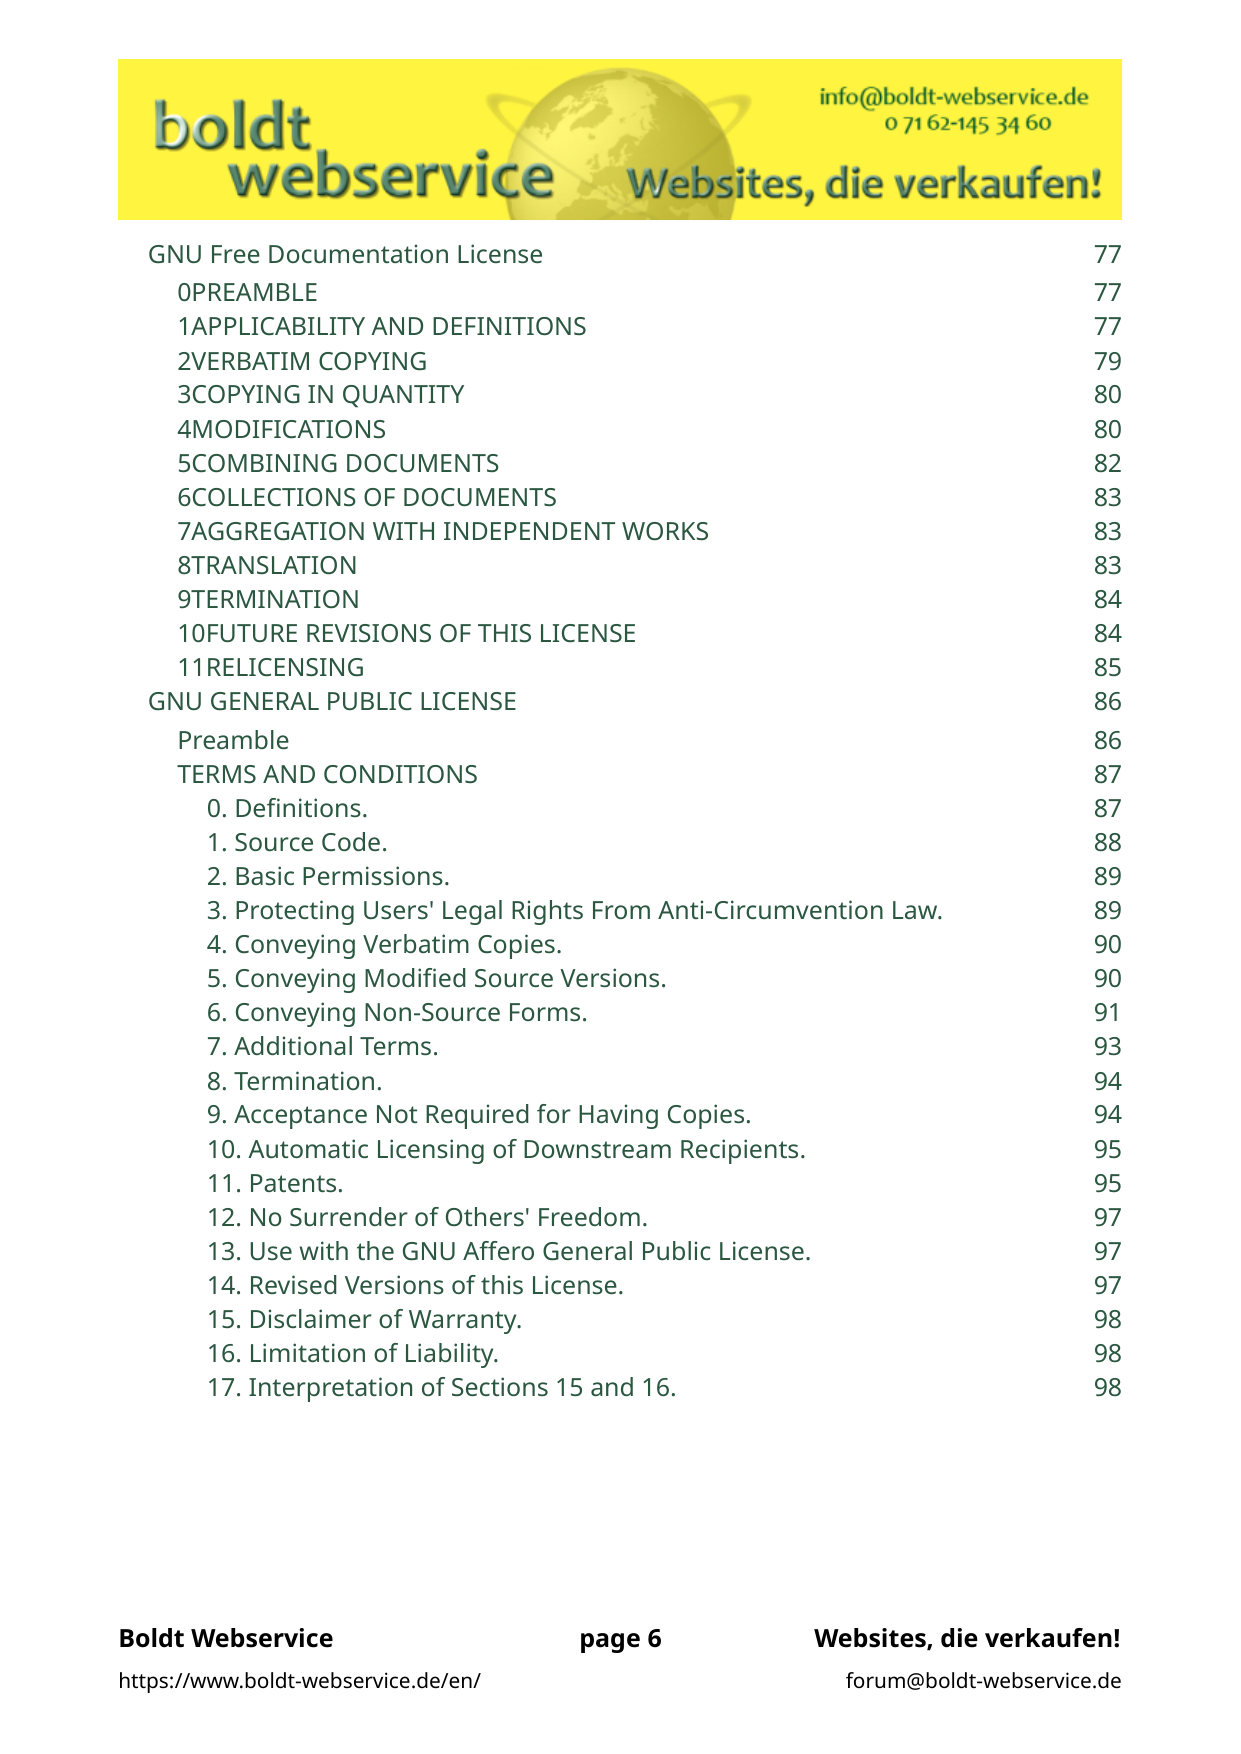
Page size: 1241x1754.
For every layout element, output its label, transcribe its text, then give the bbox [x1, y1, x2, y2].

text 11. Patents. 95 [207, 1165, 1122, 1199]
text 15. Disclaimer of Warranty. 98 [207, 1302, 1122, 1336]
text 8. Termination. 94 [207, 1063, 1122, 1097]
text 4. Conveying Verbatim Copies. 90 [207, 927, 1122, 961]
text 12. No Surrender of Others' Freedom. 97 [207, 1199, 1122, 1233]
text GNU Free Documentation License 77 [148, 236, 1122, 270]
text 9. Acceptance Not Required for Having Copies. 94 [207, 1097, 1122, 1131]
text 0PREAMBLE 77 [177, 275, 1122, 309]
text 6. Conveying Non-Source Forms. 91 [207, 995, 1122, 1029]
text 17. Interpretation of Sections 15 and 16. 98 [207, 1370, 1122, 1404]
text 10FUTURE REVISIONS OF THIS LICENSE 84 [177, 616, 1122, 650]
picture [118, 59, 1123, 220]
text 1APPLICABILITY AND DEFINITIONS 77 [177, 309, 1122, 343]
text 7. Additional Terms. 93 [207, 1029, 1122, 1063]
text 3. Protecting Users' Legal Rights From Anti-Circumvention Law. 89 [207, 893, 1122, 927]
text 16. Limitation of Liability. 98 [207, 1336, 1122, 1370]
text 14. Revised Versions of this License. 97 [207, 1267, 1122, 1302]
text 10. Automatic Licensing of Downstream Recipients. 95 [207, 1131, 1122, 1165]
text 6COLLECTIONS OF DOCUMENTS 83 [177, 479, 1122, 513]
text 5. Conveying Modified Source Versions. 90 [207, 961, 1122, 995]
text 2. Basic Permissions. 89 [207, 859, 1122, 893]
text Preamble 86 [177, 722, 1122, 757]
text 4MODIFICATIONS 80 [177, 411, 1122, 445]
text 5COMBINING DOCUMENTS 82 [177, 445, 1122, 479]
text 7AGGREGATION WITH INDEPENDENT WORKS 83 [177, 513, 1122, 547]
text 3COPYING IN QUANTITY 80 [177, 377, 1122, 411]
text 8TRANSLATION 83 [177, 547, 1122, 582]
text 9TERMINATION 84 [177, 582, 1122, 616]
text 13. Use with the GNU Affero General Public License. 97 [207, 1233, 1122, 1267]
text 2VERBATIM COPYING 79 [177, 343, 1122, 377]
text GNU GENERAL PUBLIC LICENSE 86 [148, 684, 1122, 718]
text 1. Source Code. 88 [207, 825, 1122, 859]
text 11RELICENSING 85 [177, 650, 1122, 684]
text 0. Definitions. 87 [207, 791, 1122, 825]
text TERMS AND CONDITIONS 87 [177, 757, 1122, 791]
